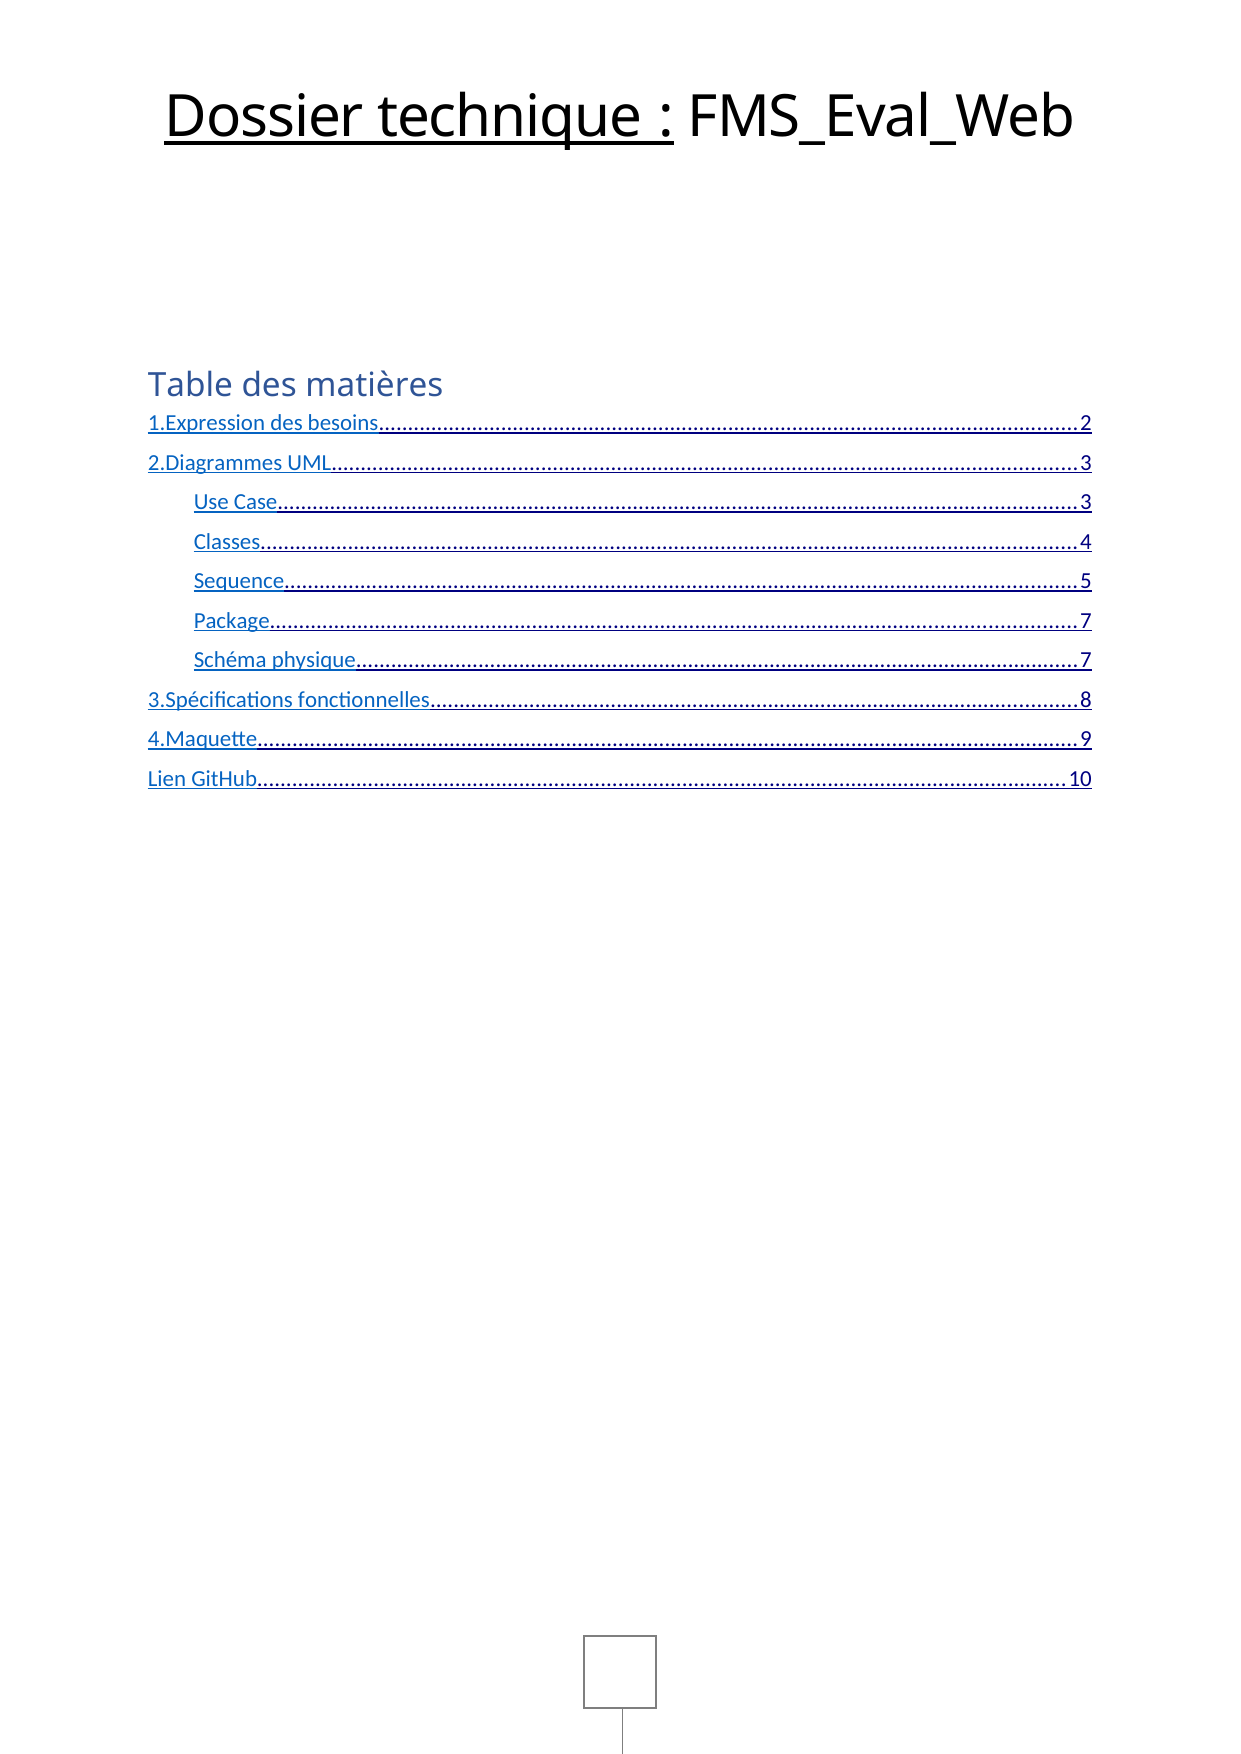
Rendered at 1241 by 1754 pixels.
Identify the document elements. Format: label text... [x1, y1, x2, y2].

text 1. Expression des besoins 2 [148, 408, 1093, 436]
text Package 7 [193, 606, 1093, 634]
text 2. Diagrammes UML 3 [148, 448, 1093, 476]
text Classes 4 [193, 527, 1093, 555]
text Dossier technique : FMS_Eval_Web [148, 74, 1093, 153]
text 4. Maquette 9 [148, 724, 1093, 752]
text Use Case 3 [193, 487, 1093, 515]
text Table des matières [148, 361, 1093, 407]
text Schéma physique 7 [193, 645, 1093, 673]
text Lien GitHub 10 [148, 764, 1093, 792]
text 3. Spécifications fonctionnelles 8 [148, 685, 1093, 713]
text Sequence 5 [193, 566, 1093, 594]
